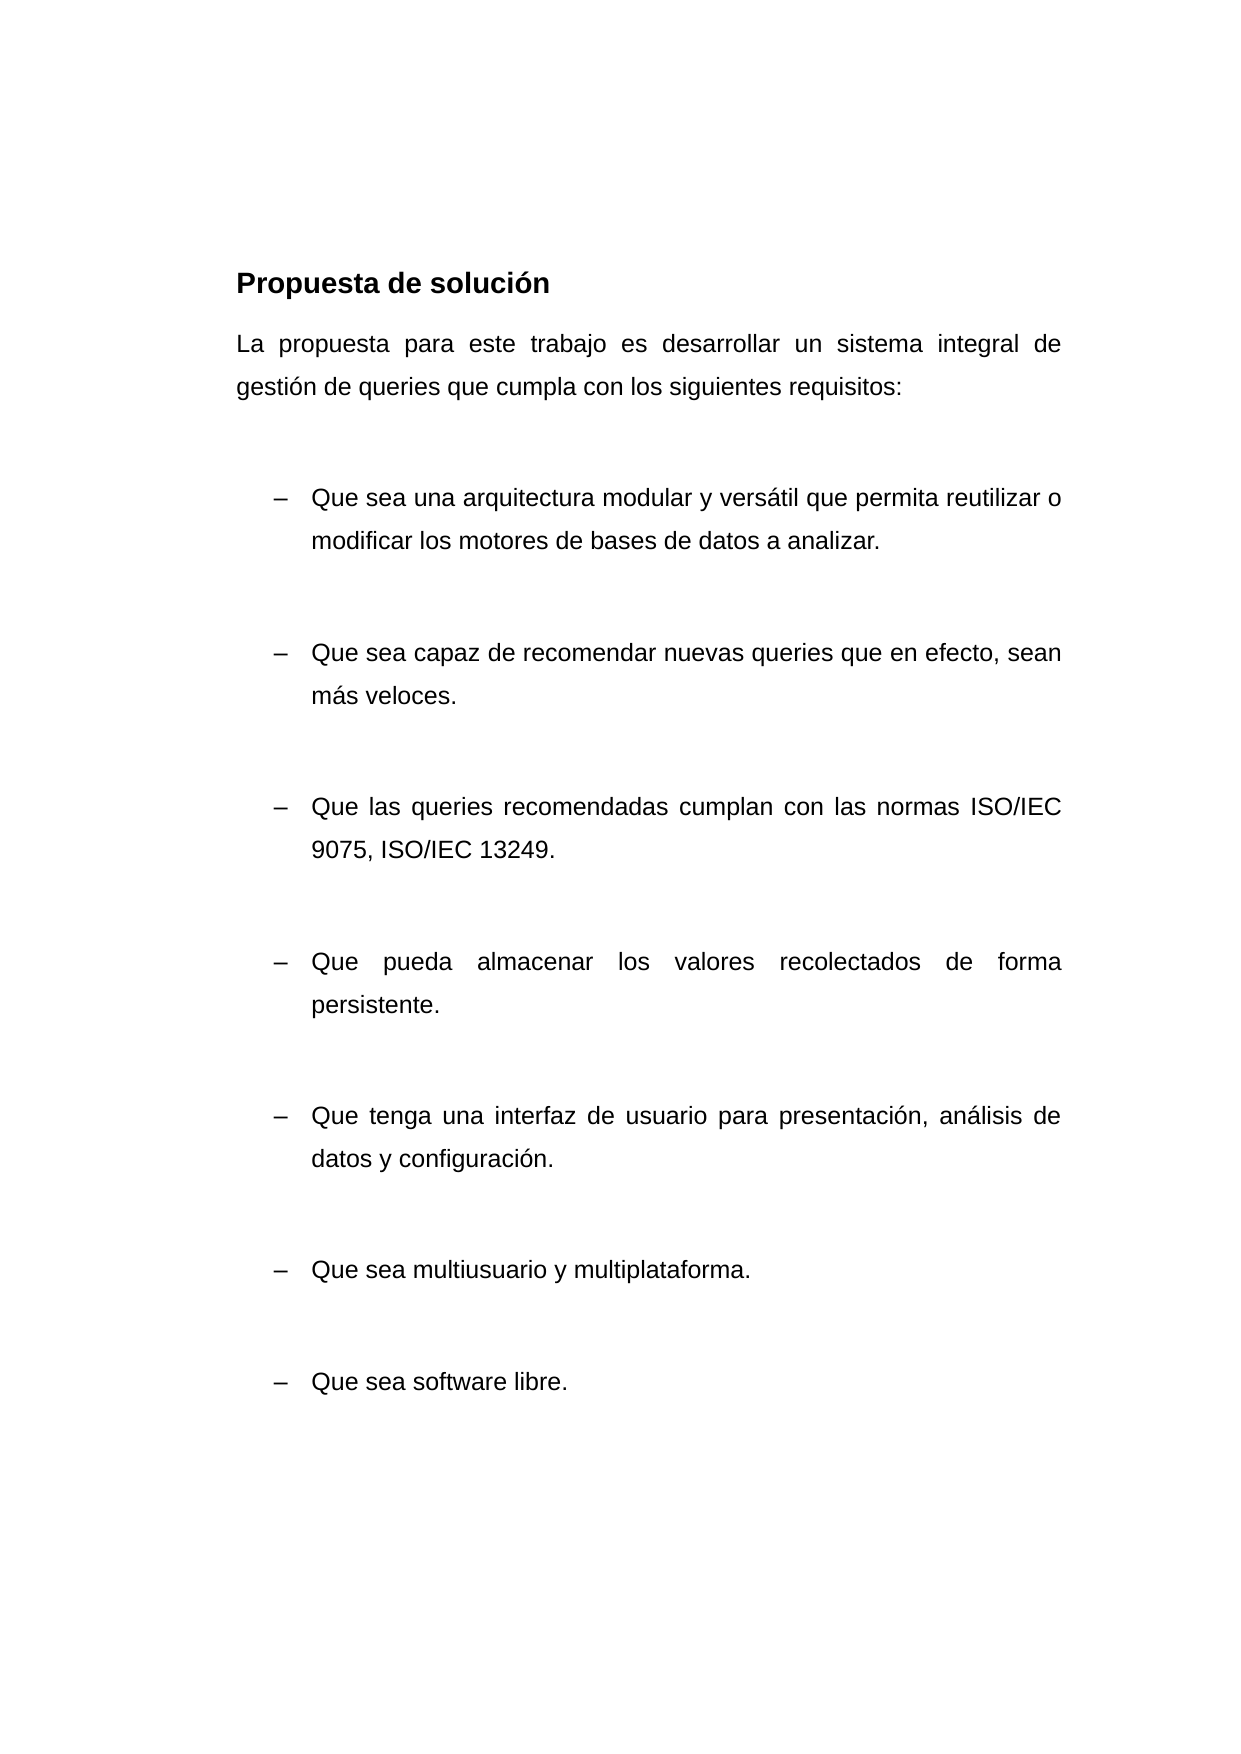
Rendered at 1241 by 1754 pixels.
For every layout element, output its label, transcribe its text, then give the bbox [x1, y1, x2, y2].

list Que pueda almacenar los valores recolectados de forma persistente. [274, 946, 1063, 1018]
subtitle Propuesta de solución [236, 266, 1063, 299]
list Que sea software libre. [274, 1367, 1063, 1396]
text La propuesta para este trabajo es desarrollar un sistema integral de gestión de queries que cumpla con los siguientes requisitos: [236, 329, 1063, 401]
list Que sea capaz de recomendar nuevas queries que en efecto, sean más veloces. [274, 637, 1063, 709]
list Que sea multiusuario y multiplataforma. [274, 1255, 1063, 1284]
list Que sea una arquitectura modular y versátil que permita reutilizar o modificar los motores de bases de datos a analizar. [274, 483, 1063, 555]
list Que las queries recomendadas cumplan con las normas ISO/IEC 9075, ISO/IEC 13249. [274, 792, 1063, 864]
list Que tenga una interfaz de usuario para presentación, análisis de datos y configuración. [274, 1101, 1063, 1173]
